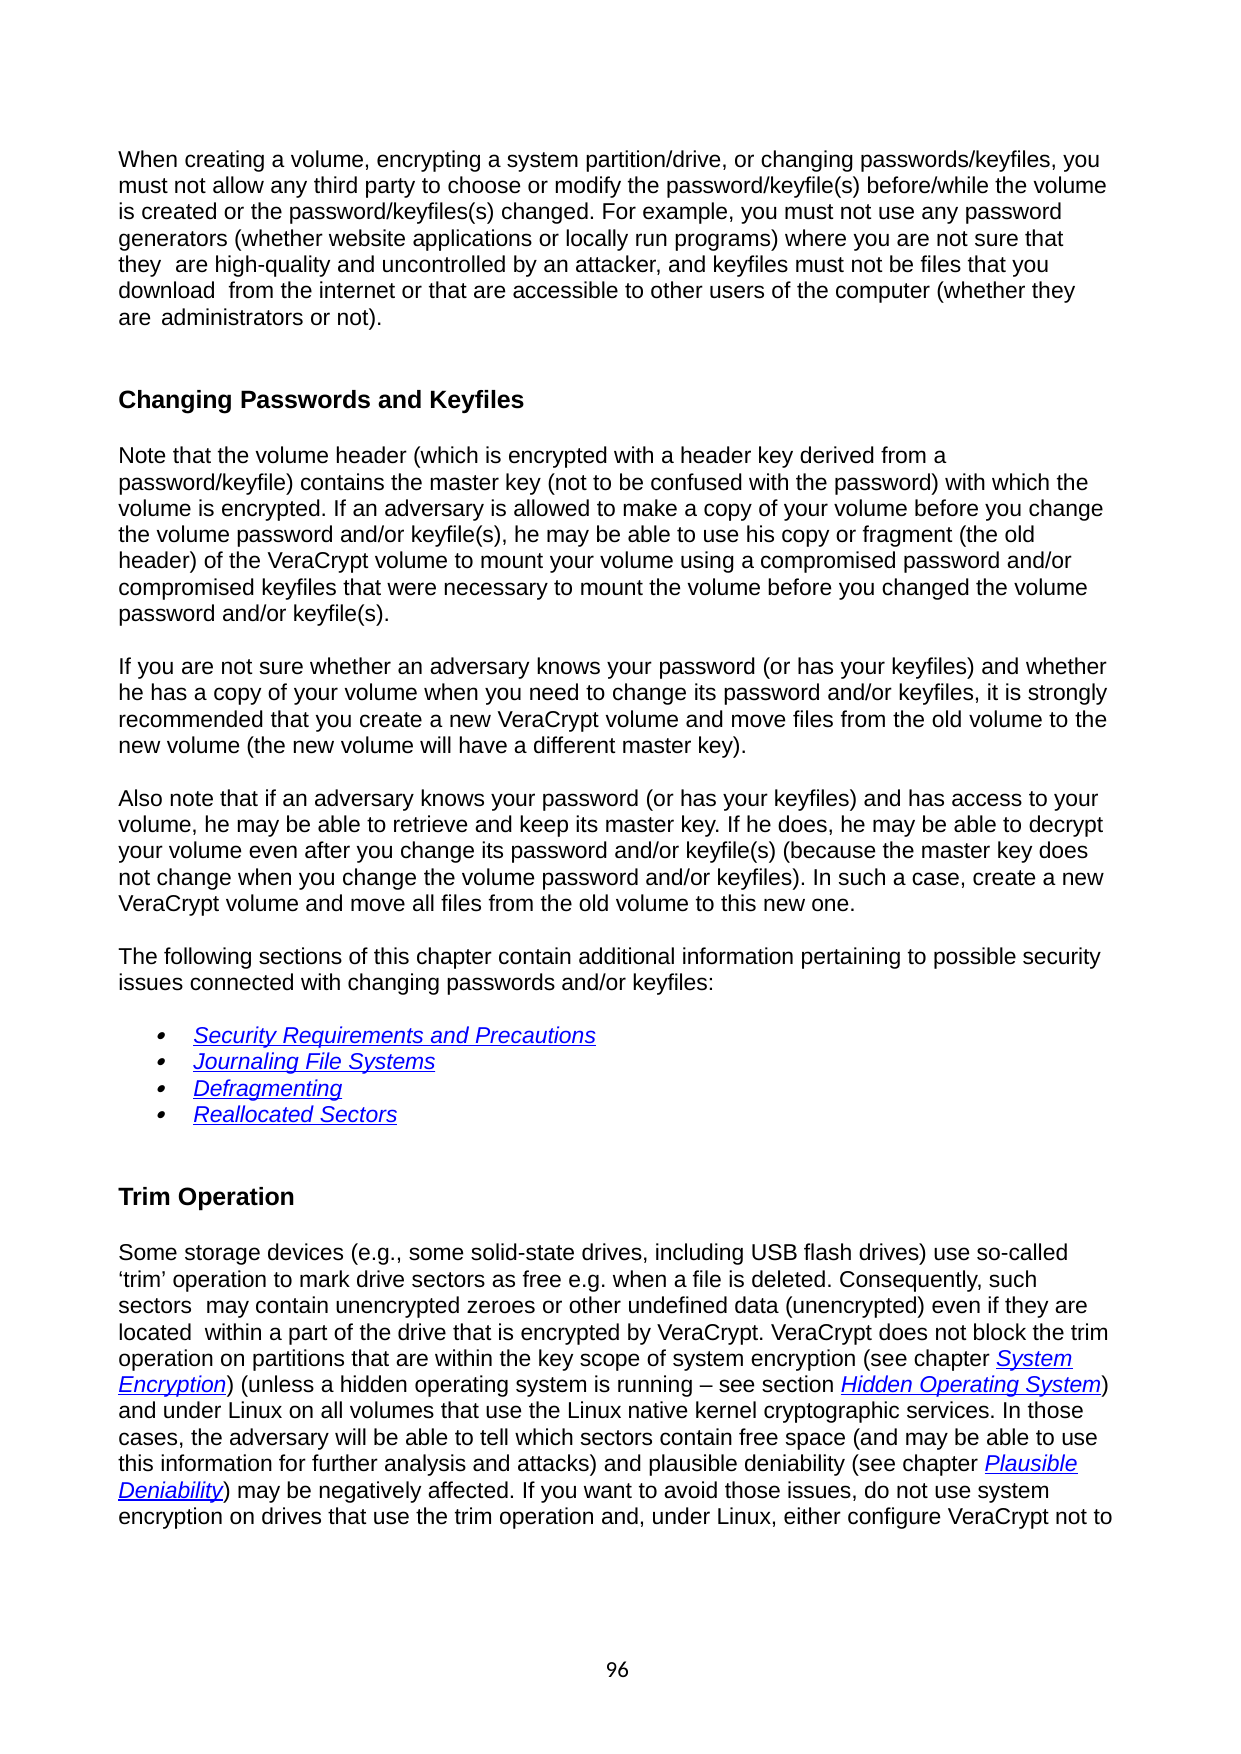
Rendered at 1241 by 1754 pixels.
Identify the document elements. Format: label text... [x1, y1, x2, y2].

text If you are not sure whether an adversary knows your password (or has your keyfiles) and whether he has a copy of your volume when you need to change its password and/or keyfiles, it is strongly recommended that you create a new VeraCrypt volume and move files from the old volume to the new volume (the new volume will have a different master key). [118, 653, 1108, 758]
subtitle Trim Operation [118, 1182, 1128, 1211]
text When creating a volume, encrypting a system partition/drive, or changing passwords/keyfiles, you must not allow any third party to choose or modify the password/keyfile(s) before/while the volume is created or the password/keyfiles(s) changed. For example, you must not use any password generators (whether website applications or locally run programs) where you are not sure that they are high-quality and uncontrolled by an attacker, and keyfiles must not be files that you download from the internet or that are accessible to other users of the computer (whether they are administrators or not). [118, 146, 1108, 330]
list Security Requirements and Precautions [156, 1022, 1128, 1048]
text Some storage devices (e.g., some solid-state drives, including USB flash drives) use so-called ‘trim’ operation to mark drive sectors as free e.g. when a file is deleted. Consequently, such sectors may contain unencrypted zeroes or other undefined data (unencrypted) even if they are located within a part of the drive that is encrypted by VeraCrypt. VeraCrypt does not block the trim operation on partitions that are within the key scope of system encryption (see chapter System Encryption) (unless a hidden operating system is running – see section Hidden Operating System) and under Linux on all volumes that use the Linux native kernel cryptographic services. In those cases, the adversary will be able to tell which sectors contain free space (and may be able to use this information for further analysis and attacks) and plausible deniability (see chapter Plausible Deniability) may be negatively affected. If you want to avoid those issues, do not use system encryption on drives that use the trim operation and, under Linux, either configure VeraCrypt not to [118, 1239, 1116, 1529]
list Defragmenting [156, 1075, 1128, 1101]
text Also note that if an adversary knows your password (or has your keyfiles) and has access to your volume, he may be able to retrieve and keep its master key. If he does, he may be able to decrypt your volume even after you change its password and/or keyfile(s) (because the master key does not change when you change the volume password and/or keyfiles). In such a case, create a new VeraCrypt volume and move all files from the old volume to this new one. [118, 785, 1108, 916]
text The following sections of this chapter contain additional information pertaining to possible security issues connected with changing passwords and/or keyfiles: [118, 943, 1108, 996]
list Reallocated Sectors [156, 1101, 1128, 1127]
text Note that the volume header (which is encrypted with a header key derived from a password/keyfile) contains the master key (not to be confused with the password) with which the volume is encrypted. If an adversary is allowed to make a copy of your volume before you change the volume password and/or keyfile(s), he may be able to use his copy or fragment (the old header) of the VeraCrypt volume to mount your volume using a compromised password and/or compromised keyfiles that were necessary to mount the volume before you changed the volume password and/or keyfile(s). [118, 442, 1104, 627]
subtitle Changing Passwords and Keyfiles [118, 385, 1128, 414]
list Journaling File Systems [156, 1048, 1128, 1075]
